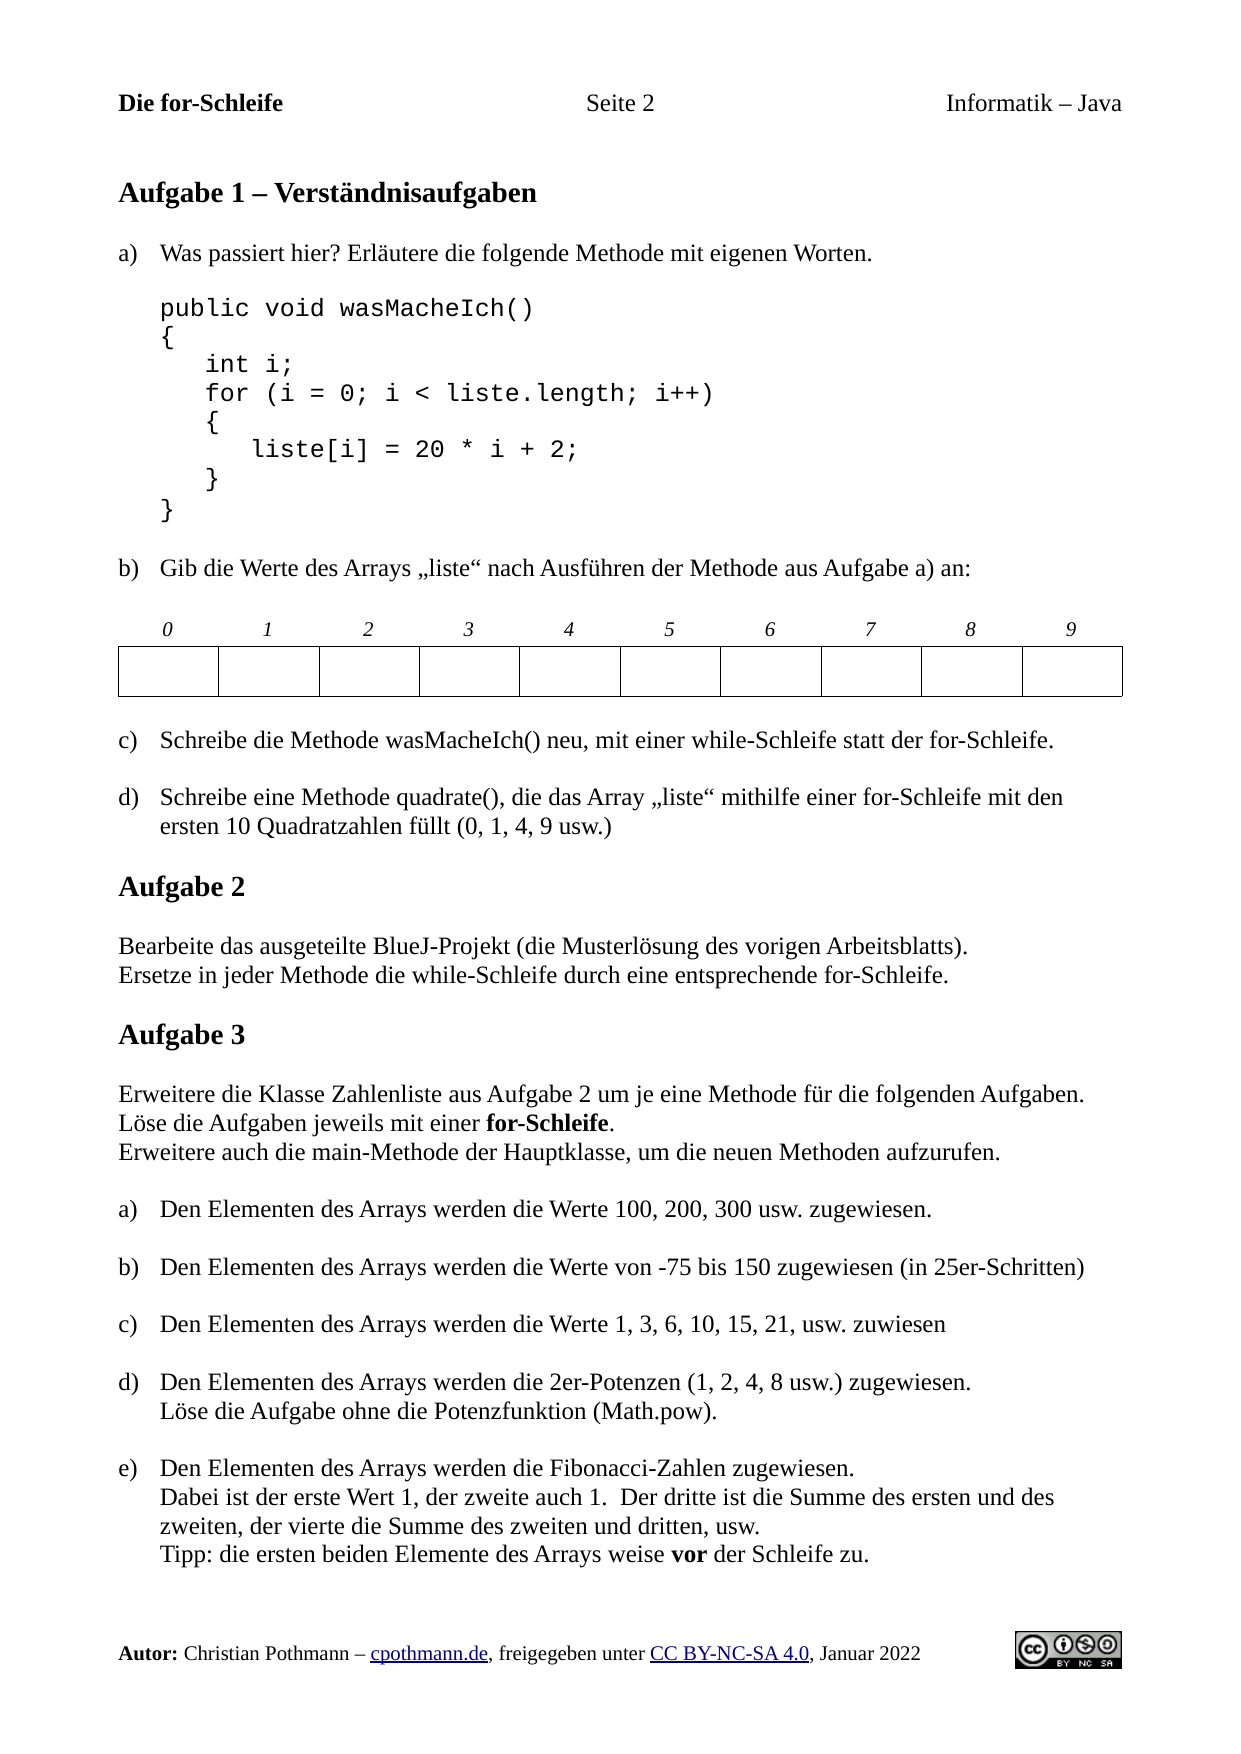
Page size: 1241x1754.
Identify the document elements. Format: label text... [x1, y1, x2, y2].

picture [1015, 1631, 1122, 1669]
table_cell [922, 647, 1022, 696]
text Aufgabe 2 [118, 869, 1122, 902]
table_cell [1023, 647, 1122, 696]
table_header 0 [118, 611, 218, 646]
table_header 3 [419, 611, 519, 646]
list Was passiert hier? Erläutere die folgende Methode mit eigenen Worten. public void wasMacheIch() { int i; for (i = 0; i < liste.length; i++) { liste[i] = 20 * i + 2; } } [118, 238, 1122, 524]
text Aufgabe 3 [118, 1017, 1122, 1051]
text Autor: Christian Pothmann – cpothmann.de, freigegeben unter CC BY-NC-SA 4.0, Januar 2022 [118, 1641, 1015, 1664]
list Den Elementen des Arrays werden die Werte 1, 3, 6, 10, 15, 21, usw. zuwiesen [118, 1309, 1122, 1338]
text Ersetze in jeder Methode die while-Schleife durch eine entsprechende for-Schleife. [118, 960, 1122, 988]
list Schreibe eine Methode quadrate(), die das Array „liste“ mithilfe einer for-Schleife mit den ersten 10 Quadratzahlen füllt (0, 1, 4, 9 usw.) [118, 782, 1122, 840]
table_cell [219, 647, 319, 696]
text Erweitere die Klasse Zahlenliste aus Aufgabe 2 um je eine Methode für die folgenden Aufgaben. [118, 1079, 1122, 1108]
table_cell [420, 647, 519, 696]
list Gib die Werte des Arrays „liste“ nach Ausführen der Methode aus Aufgabe a) an: [118, 553, 1122, 582]
table_cell [320, 647, 419, 696]
table_header 4 [520, 611, 620, 646]
table_header 5 [620, 611, 720, 646]
table_cell [621, 647, 720, 696]
text Aufgabe 1 – Verständnisaufgaben [118, 176, 1122, 209]
table_header 8 [921, 611, 1022, 646]
text Erweitere auch die main-Methode der Hauptklasse, um die neuen Methoden aufzurufen. [118, 1137, 1122, 1166]
table_header 2 [319, 611, 419, 646]
text Löse die Aufgaben jeweils mit einer for-Schleife. [118, 1108, 1122, 1137]
list Den Elementen des Arrays werden die 2er-Potenzen (1, 2, 4, 8 usw.) zugewiesen. Löse die Aufgabe ohne die Potenzfunktion (Math.pow). [118, 1367, 1122, 1424]
table_cell [721, 647, 821, 696]
list Den Elementen des Arrays werden die Fibonacci-Zahlen zugewiesen. Dabei ist der erste Wert 1, der zweite auch 1. Der dritte ist die Summe des ersten und des zweiten, der vierte die Summe des zweiten und dritten, usw. Tipp: die ersten beiden Elemente des Arrays weise vor der Schleife zu. [118, 1453, 1122, 1568]
list Den Elementen des Arrays werden die Werte 100, 200, 300 usw. zugewiesen. [118, 1194, 1122, 1223]
table_header 6 [720, 611, 821, 646]
list Den Elementen des Arrays werden die Werte von -75 bis 150 zugewiesen (in 25er-Schritten) [118, 1252, 1122, 1281]
list Schreibe die Methode wasMacheIch() neu, mit einer while-Schleife statt der for-Schleife. [118, 725, 1122, 754]
table_cell [119, 647, 218, 696]
table_header 1 [219, 611, 319, 646]
table_cell [822, 647, 921, 696]
table_header 9 [1022, 611, 1122, 646]
text Bearbeite das ausgeteilte BlueJ-Projekt (die Musterlösung des vorigen Arbeitsblatts). [118, 931, 1122, 960]
table_cell [520, 647, 620, 696]
table_header 7 [821, 611, 921, 646]
